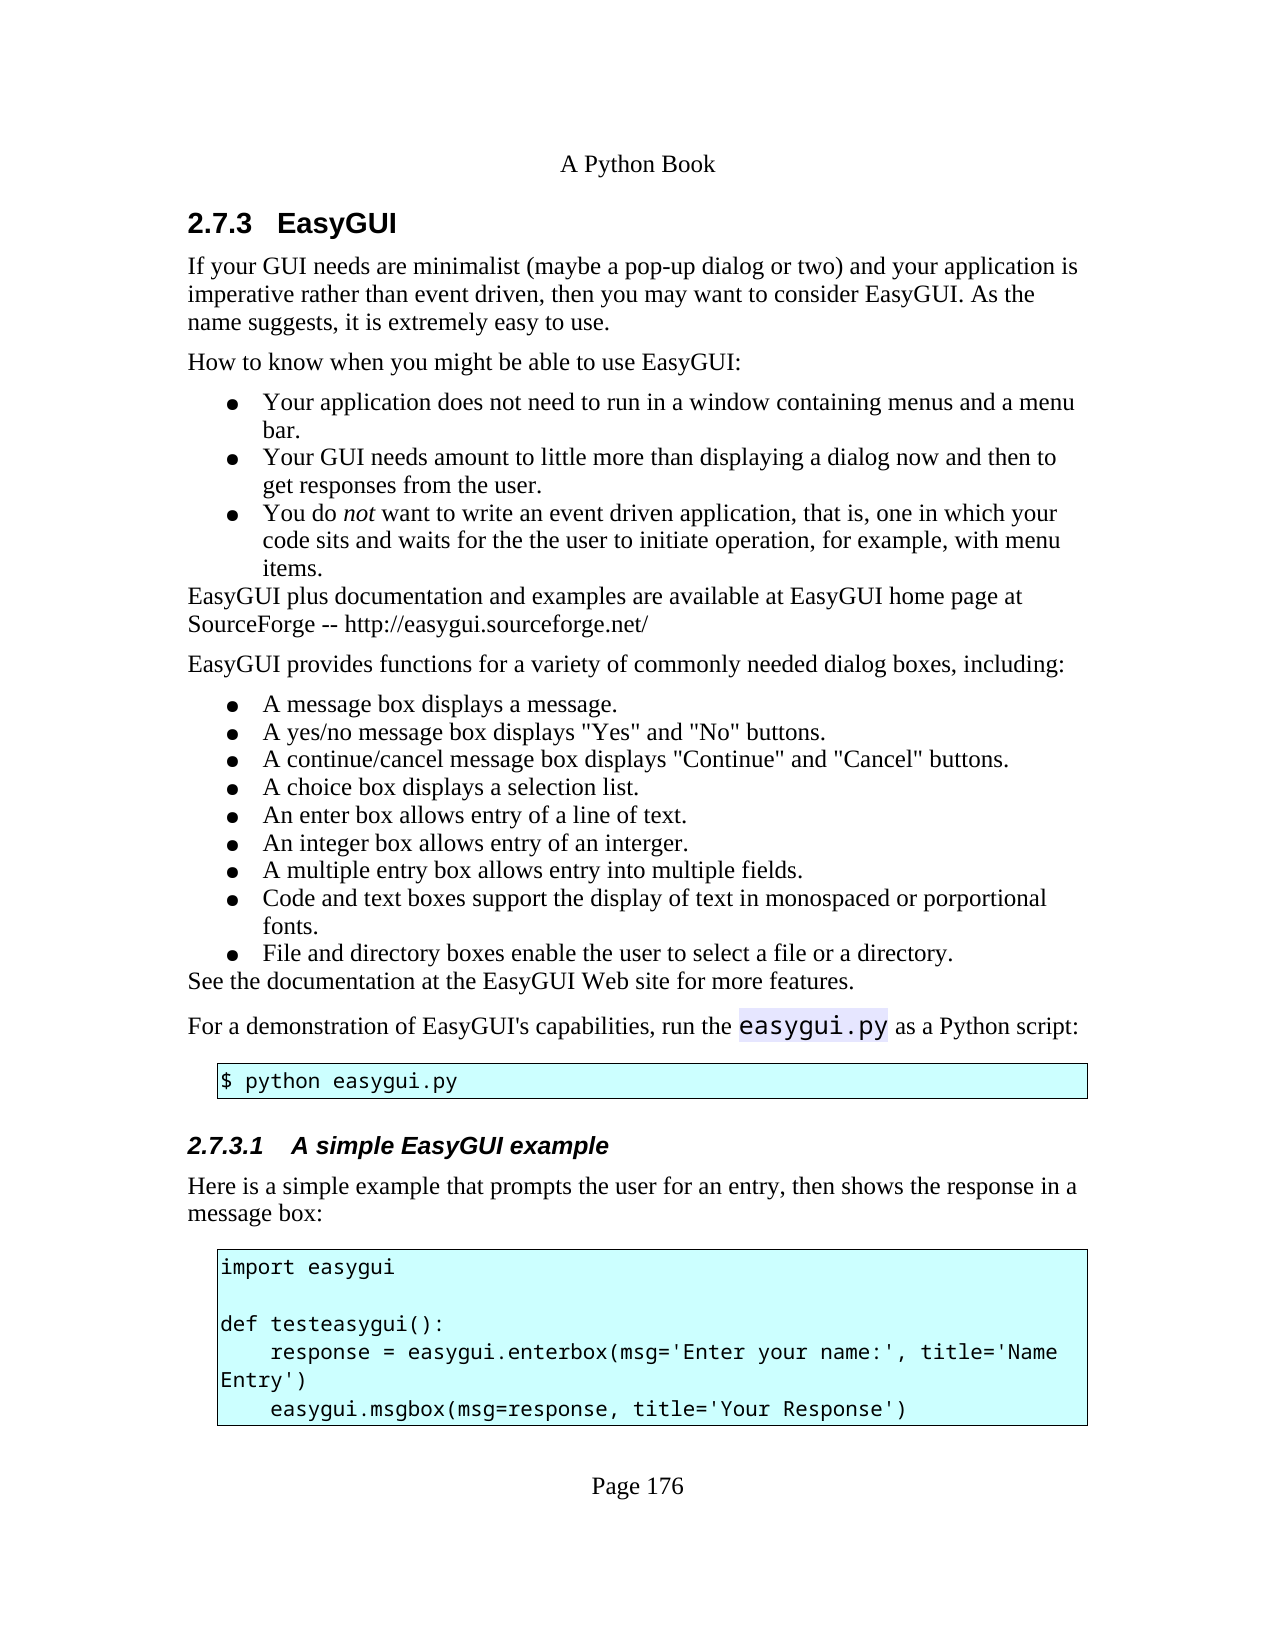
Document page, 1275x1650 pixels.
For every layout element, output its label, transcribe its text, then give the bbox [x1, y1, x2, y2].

text EasyGUI provides functions for a variety of commonly needed dialog boxes, including: [187, 650, 1087, 678]
list Your GUI needs amount to little more than displaying a dialog now and then to get responses from the user. [225, 443, 1087, 499]
text Here is a simple example that prompts the user for an entry, then shows the response in a message box: [187, 1172, 1087, 1227]
list An enter box allows entry of a line of text. [225, 801, 1087, 829]
text $ python easygui.py [218, 1064, 1087, 1098]
text See the documentation at the EasyGUI Web site for more features. [187, 967, 1087, 995]
list A choice box displays a selection list. [225, 773, 1087, 801]
list A yes/no message box displays "Yes" and "No" buttons. [225, 718, 1087, 746]
list Your application does not need to run in a window containing menus and a menu bar. [225, 388, 1087, 443]
subtitle 2.7.3 EasyGUI [187, 207, 1087, 240]
list A message box displays a message. [225, 690, 1087, 718]
list A multiple entry box allows entry into multiple fields. [225, 856, 1087, 884]
text EasyGUI plus documentation and examples are available at EasyGUI home page at SourceForge -- http://easygui.sourceforge.net/ [187, 582, 1087, 637]
text If your GUI needs are minimalist (maybe a pop-up dialog or two) and your application is imperative rather than event driven, then you may want to consider EasyGUI. As the name suggests, it is extremely easy to use. [187, 252, 1087, 335]
text For a demonstration of EasyGUI's capabilities, run the easygui.py as a Python script: [187, 1007, 1087, 1042]
list File and directory boxes enable the user to select a file or a directory. [225, 939, 1087, 967]
subtitle 2.7.3.1 A simple EasyGUI example [187, 1132, 1087, 1159]
list An integer box allows entry of an interger. [225, 829, 1087, 856]
list You do not want to write an event driven application, that is, one in which your code sits and waits for the the user to initiate operation, for example, with menu items. [225, 499, 1087, 582]
list A continue/cancel message box displays "Continue" and "Cancel" buttons. [225, 746, 1087, 773]
list Code and text boxes support the display of text in monospaced or porportional fonts. [225, 884, 1087, 939]
text import easygui def testeasygui(): response = easygui.enterbox(msg='Enter your name:', title='Name Entry') easygui.msgbox(msg=response, title='Your Response') [218, 1250, 1087, 1425]
text How to know when you might be able to use EasyGUI: [187, 348, 1087, 376]
